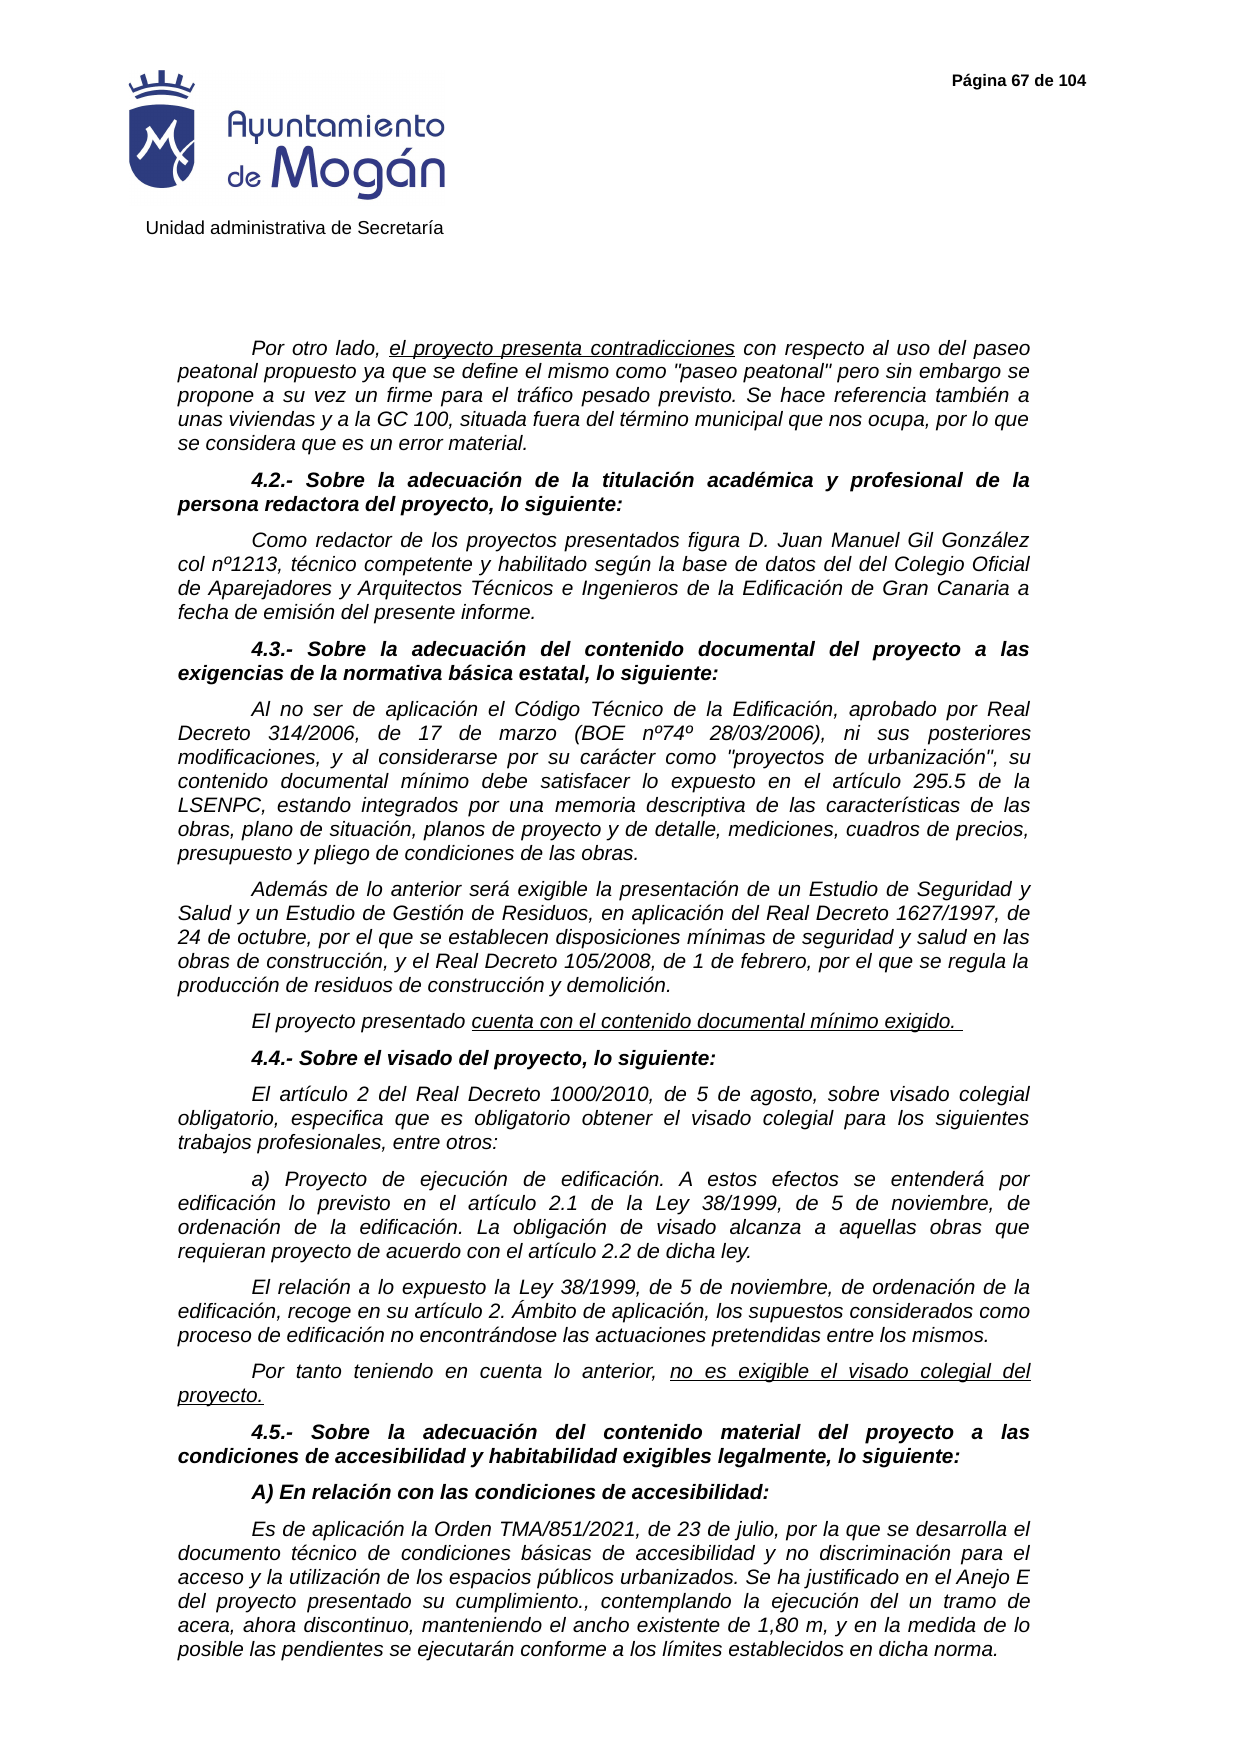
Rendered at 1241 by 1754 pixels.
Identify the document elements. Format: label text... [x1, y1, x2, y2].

text El proyecto presentado cuenta con el contenido documental mínimo exigido. [178, 1009, 1033, 1033]
text 4.3.- Sobre la adecuación del contenido documental del proyecto a las exigencias de la normativa básica estatal, lo siguiente: [178, 636, 1033, 684]
text a) Proyecto de ejecución de edificación. A estos efectos se entenderá por edificación lo previsto en el artículo 2.1 de la Ley 38/1999, de 5 de noviembre, de ordenación de la edificación. La obligación de visado alcanza a aquellas obras que requieran proyecto de acuerdo con el artículo 2.2 de dicha ley. [178, 1167, 1033, 1262]
text 4.5.- Sobre la adecuación del contenido material del proyecto a las condiciones de accesibilidad y habitabilidad exigibles legalmente, lo siguiente: [178, 1420, 1033, 1468]
text Por tanto teniendo en cuenta lo anterior, no es exigible el visado colegial del proyecto. [178, 1359, 1033, 1407]
text Es de aplicación la Orden TMA/851/2021, de 23 de julio, por la que se desarrolla el documento técnico de condiciones básicas de accesibilidad y no discriminación para el acceso y la utilización de los espacios públicos urbanizados. Se ha justificado en el Anejo E del proyecto presentado su cumplimiento., contemplando la ejecución del un tramo de acera, ahora discontinuo, manteniendo el ancho existente de 1,80 m, y en la medida de lo posible las pendientes se ejecutarán conforme a los límites establecidos en dicha norma. [178, 1517, 1033, 1660]
text El relación a lo expuesto la Ley 38/1999, de 5 de noviembre, de ordenación de la edificación, recoge en su artículo 2. Ámbito de aplicación, los supuestos considerados como proceso de edificación no encontrándose las actuaciones pretendidas entre los mismos. [178, 1275, 1033, 1347]
text Por otro lado, el proyecto presenta contradicciones con respecto al uso del paseo peatonal propuesto ya que se define el mismo como "paseo peatonal" pero sin embargo se propone a su vez un firme para el tráfico pesado previsto. Se hace referencia también a unas viviendas y a la GC 100, situada fuera del término municipal que nos ocupa, por lo que se considera que es un error material. [178, 335, 1033, 455]
text A) En relación con las condiciones de accesibilidad: [178, 1480, 1033, 1504]
text Como redactor de los proyectos presentados figura D. Juan Manuel Gil González col nº1213, técnico competente y habilitado según la base de datos del del Colegio Oficial de Aparejadores y Arquitectos Técnicos e Ingenieros de la Edificación de Gran Canaria a fecha de emisión del presente informe. [178, 528, 1033, 624]
text El artículo 2 del Real Decreto 1000/2010, de 5 de agosto, sobre visado colegial obligatorio, especifica que es obligatorio obtener el visado colegial para los siguientes trabajos profesionales, entre otros: [178, 1082, 1033, 1154]
picture [128, 70, 445, 206]
text 4.4.- Sobre el visado del proyecto, lo siguiente: [178, 1046, 1033, 1070]
text Al no ser de aplicación el Código Técnico de la Edificación, aprobado por Real Decreto 314/2006, de 17 de marzo (BOE nº74º 28/03/2006), ni sus posteriores modificaciones, y al considerarse por su carácter como "proyectos de urbanización", su contenido documental mínimo debe satisfacer lo expuesto en el artículo 295.5 de la LSENPC, estando integrados por una memoria descriptiva de las características de las obras, plano de situación, planos de proyecto y de detalle, mediciones, cuadros de precios, presupuesto y pliego de condiciones de las obras. [178, 697, 1033, 864]
text Además de lo anterior será exigible la presentación de un Estudio de Seguridad y Salud y un Estudio de Gestión de Residuos, en aplicación del Real Decreto 1627/1997, de 24 de octubre, por el que se establecen disposiciones mínimas de seguridad y salud en las obras de construcción, y el Real Decreto 105/2008, de 1 de febrero, por el que se regula la producción de residuos de construcción y demolición. [178, 877, 1033, 997]
text 4.2.- Sobre la adecuación de la titulación académica y profesional de la persona redactora del proyecto, lo siguiente: [178, 468, 1033, 516]
